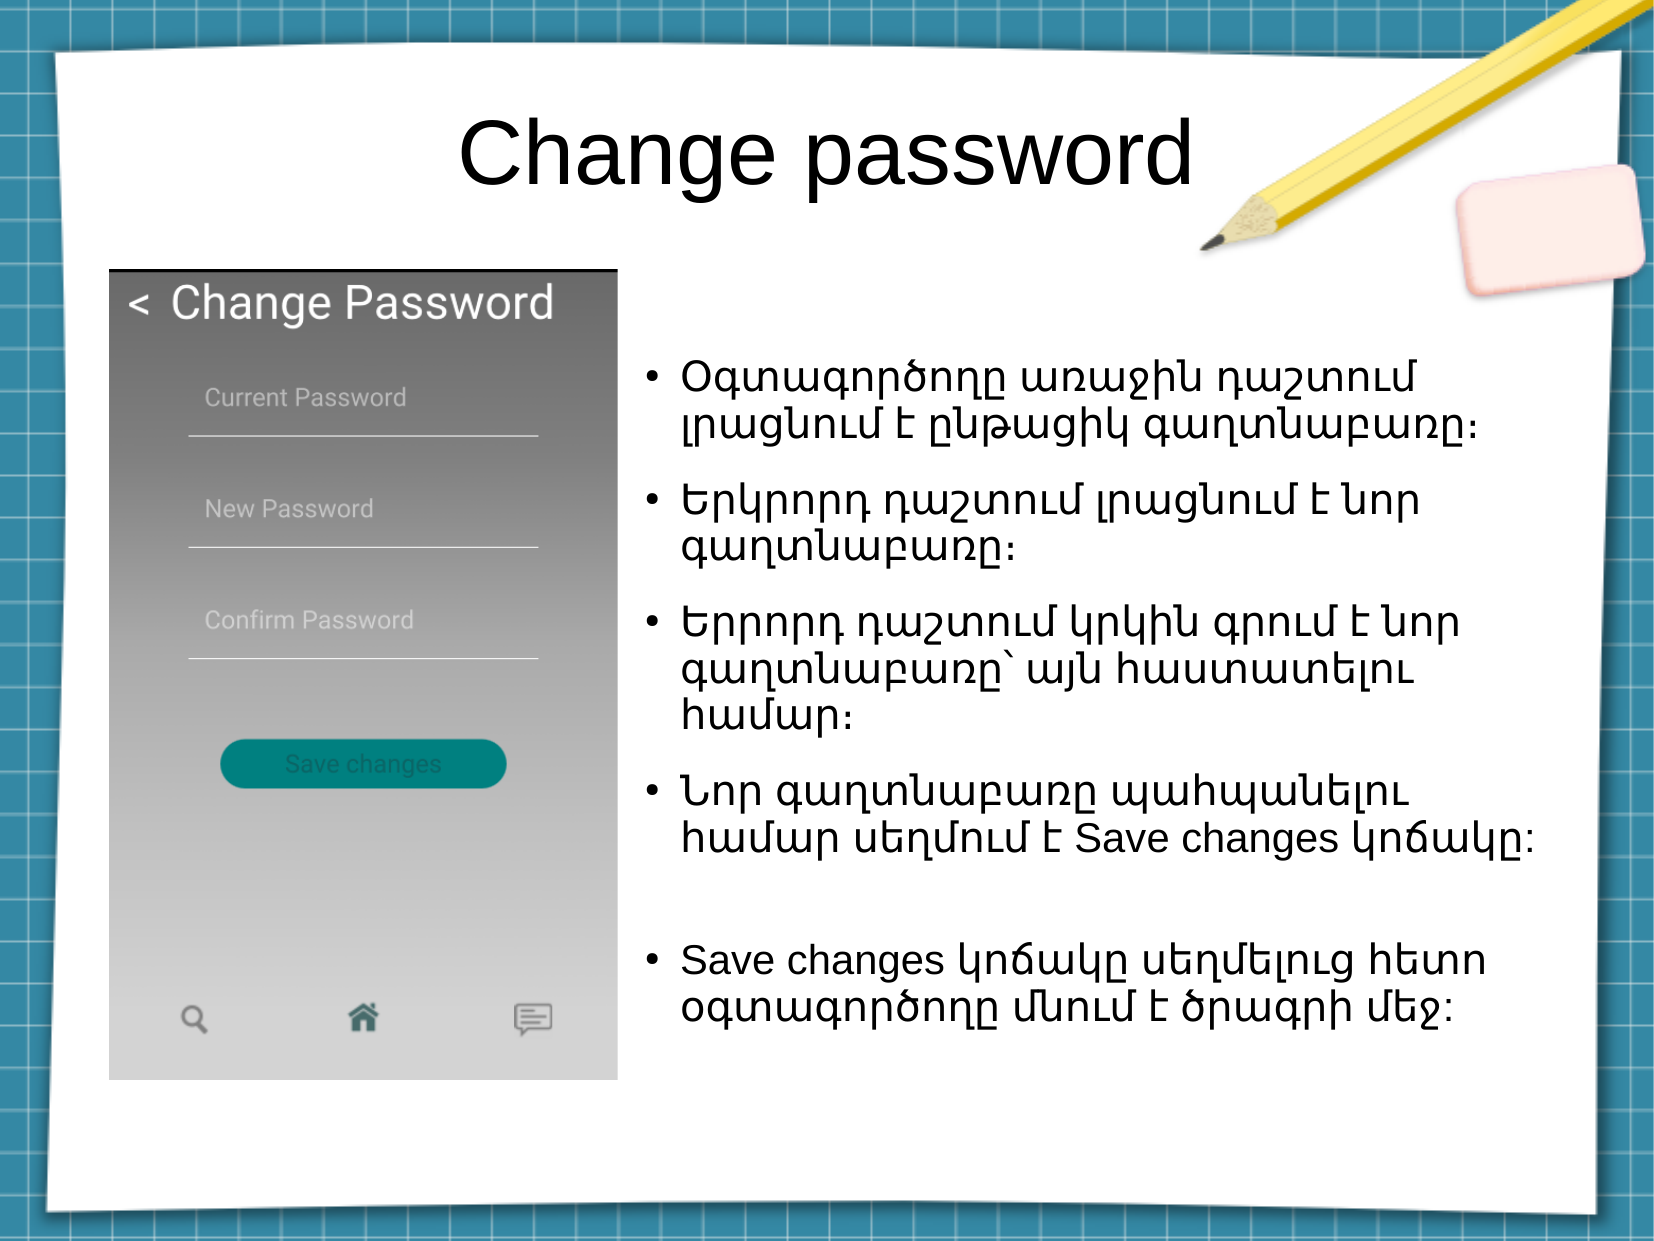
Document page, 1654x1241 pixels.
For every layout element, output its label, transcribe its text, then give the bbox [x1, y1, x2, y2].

title Change password [82, 49, 1571, 257]
text_box Օգտագործողը առաջին դաշտում լրացնում է ընթացիկ գաղտնաբառը։ Երկրորդ դաշտում լրացնում է նոր գաղտնաբառը։ Երրորդ դաշտում կրկին գրում է նոր գաղտնաբառը՝ այն հաստատելու համար։ Նոր գաղտնաբառը պահպանելու համար սեղմում է Save changes կոճակը: Save changes կոճակը սեղմելուց հետո օգտագործողը մնում է ծրագրի մեջ: [630, 346, 1576, 1038]
picture [0, 0, 1654, 1241]
